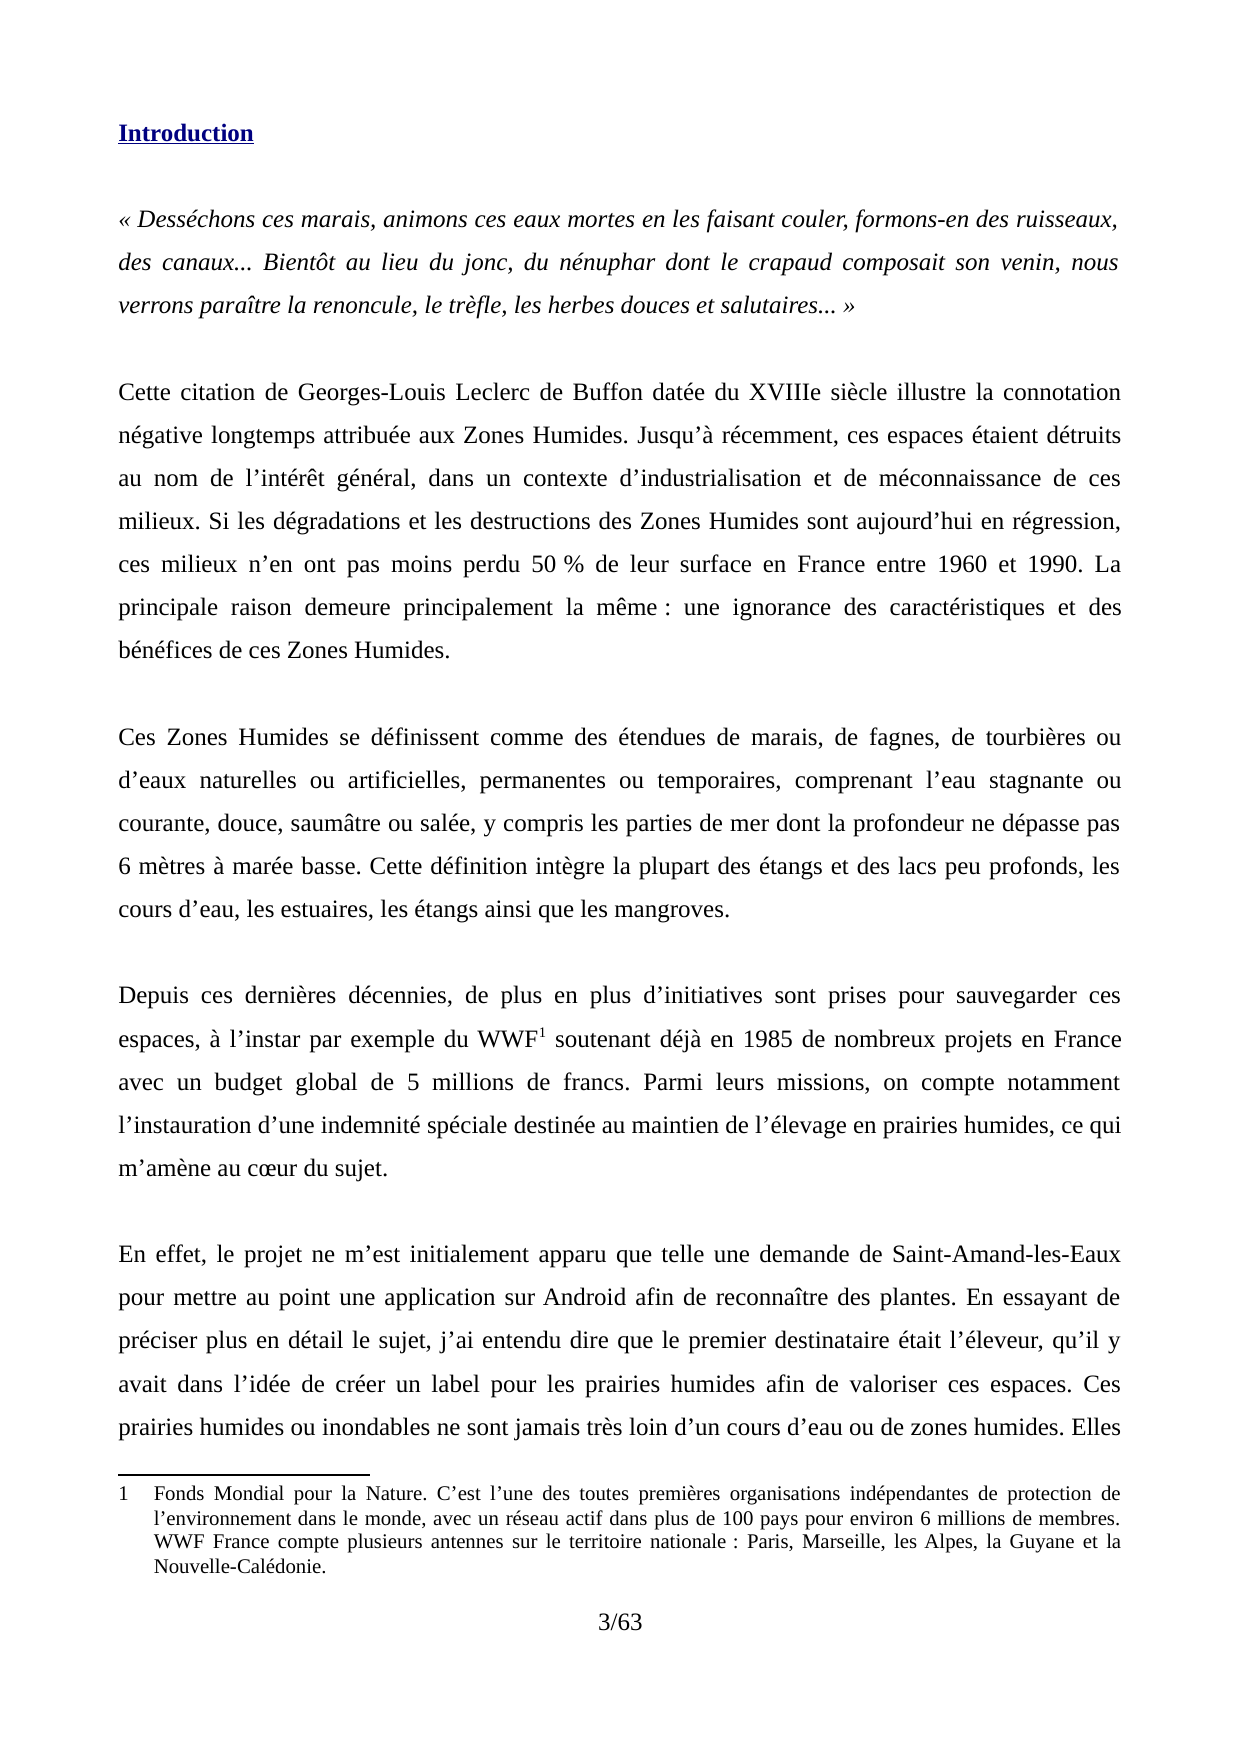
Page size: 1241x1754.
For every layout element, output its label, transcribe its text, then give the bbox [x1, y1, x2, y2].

text Depuis ces dernières décennies, de plus en plus d’initiatives sont prises pour sauvegarder ces espaces, à l’instar par exemple du WWF soutenant déjà en 1985 de nombreux projets en France avec un budget global de 5 millions de francs. Parmi leurs missions, on compte notamment l’instauration d’une indemnité spéciale destinée au maintien de l’élevage en prairies humides, ce qui m’amène au cœur du sujet. [118, 981, 1122, 1182]
text Fonds Mondial pour la Nature. C’est l’une des toutes premières organisations indépendantes de protection de l’environnement dans le monde, avec un réseau actif dans plus de 100 pays pour environ 6 millions de membres. WWF France compte plusieurs antennes sur le territoire nationale : Paris, Marseille, les Alpes, la Guyane et la Nouvelle-Calédonie. [118, 1481, 1122, 1578]
text En effet, le projet ne m’est initialement apparu que telle une demande de Saint-Amand-les-Eaux pour mettre au point une application sur Android afin de reconnaître des plantes. En essayant de préciser plus en détail le sujet, j’ai entendu dire que le premier destinataire était l’éleveur, qu’il y avait dans l’idée de créer un label pour les prairies humides afin de valoriser ces espaces. Ces prairies humides ou inondables ne sont jamais très loin d’un cours d’eau ou de zones humides. Elles [118, 1239, 1122, 1441]
text Cette citation de Georges-Louis Leclerc de Buffon datée du XVIIIe siècle illustre la connotation négative longtemps attribuée aux Zones Humides. Jusqu’à récemment, ces espaces étaient détruits au nom de l’intérêt général, dans un contexte d’industrialisation et de méconnaissance de ces milieux. Si les dégradations et les destructions des Zones Humides sont aujourd’hui en régression, ces milieux n’en ont pas moins perdu 50 % de leur surface en France entre 1960 et 1990. La principale raison demeure principalement la même : une ignorance des caractéristiques et des bénéfices de ces Zones Humides. [118, 377, 1122, 664]
text « Desséchons ces marais, animons ces eaux mortes en les faisant couler, formons-en des ruisseaux, des canaux... Bientôt au lieu du jonc, du nénuphar dont le crapaud composait son venin, nous verrons paraître la renoncule, le trèfle, les herbes douces et salutaires... » [118, 204, 1122, 319]
text Ces Zones Humides se définissent comme des étendues de marais, de fagnes, de tourbières ou d’eaux naturelles ou artificielles, permanentes ou temporaires, comprenant l’eau stagnante ou courante, douce, saumâtre ou salée, y compris les parties de mer dont la profondeur ne dépasse pas 6 mètres à marée basse. Cette définition intègre la plupart des étangs et des lacs peu profonds, les cours d’eau, les estuaires, les étangs ainsi que les mangroves. [118, 722, 1122, 923]
text Introduction [118, 118, 1122, 147]
